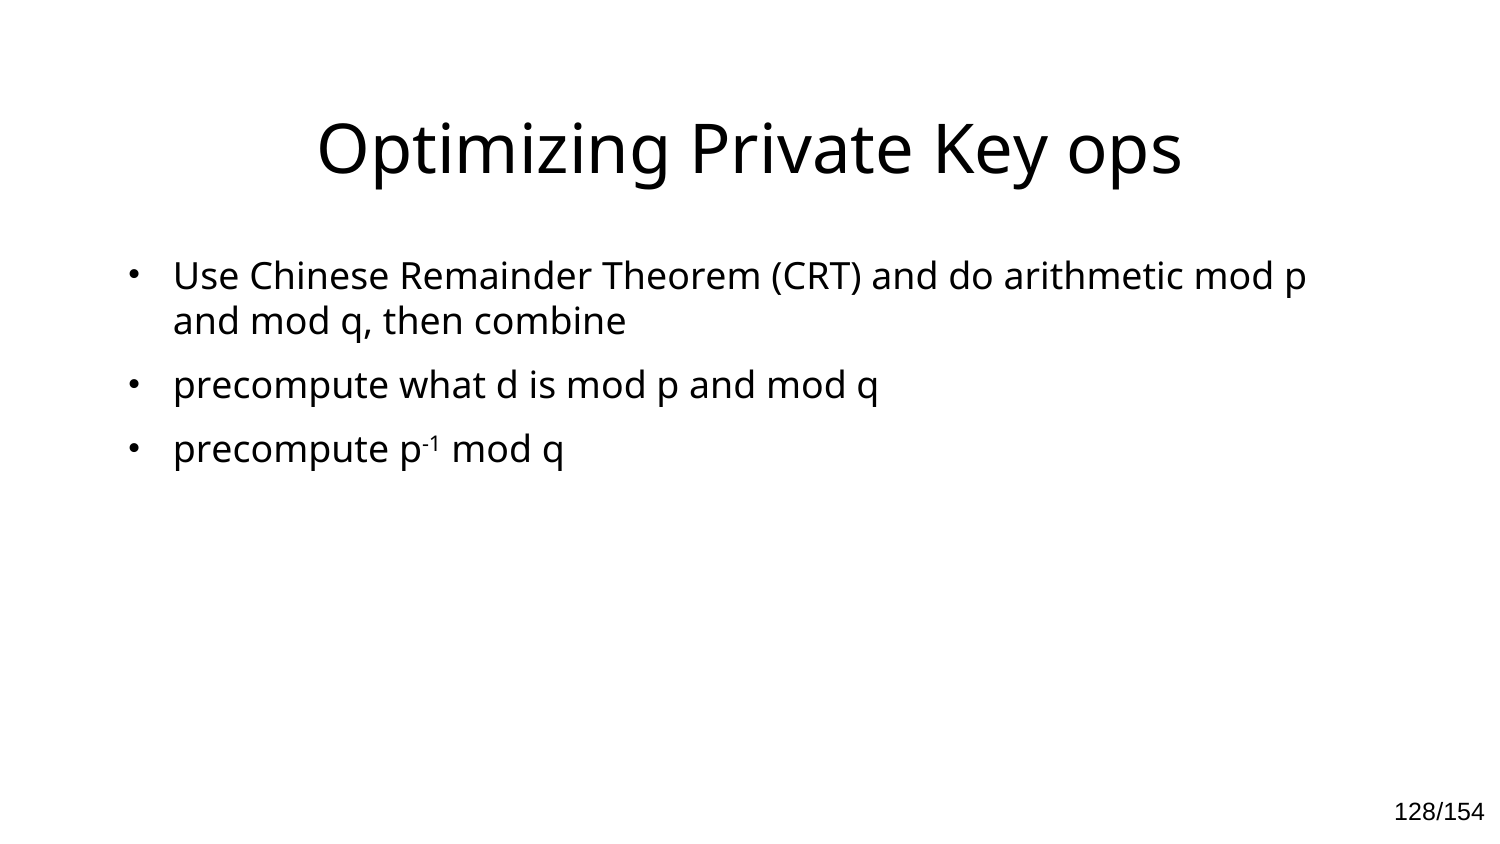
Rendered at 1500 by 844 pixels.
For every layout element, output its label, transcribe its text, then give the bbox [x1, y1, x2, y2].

title Optimizing Private Key ops [112, 74, 1388, 216]
list Use Chinese Remainder Theorem (CRT) and do arithmetic mod p and mod q, then combine precompute what d is mod p and mod q precompute p-1 mod q [112, 243, 1388, 751]
